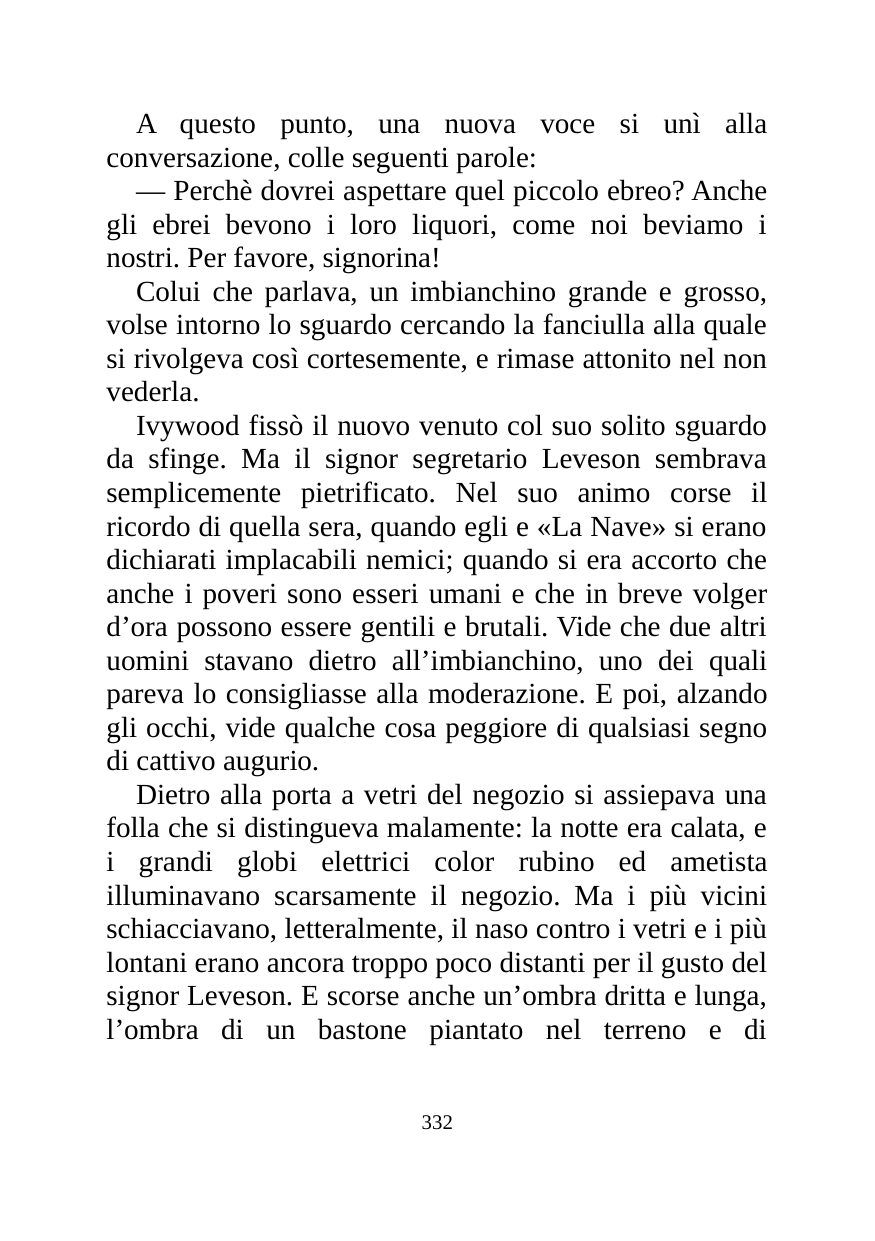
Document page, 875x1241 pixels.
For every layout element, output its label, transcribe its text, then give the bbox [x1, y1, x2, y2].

text — Perchè dovrei aspettare quel piccolo ebreo? Anche gli ebrei bevono i loro liquori, come noi beviamo i nostri. Per favore, signorina! [106, 173, 768, 274]
text Dietro alla porta a vetri del negozio si assiepava una folla che si distingueva malamente: la notte era calata, e i grandi globi elettrici color rubino ed ametista illuminavano scarsamente il negozio. Ma i più vicini schiacciavano, letteralmente, il naso contro i vetri e i più lontani erano ancora troppo poco distanti per il gusto del signor Leveson. E scorse anche un’ombra dritta e lunga, l’ombra di un bastone piantato nel terreno e di [106, 777, 768, 1045]
text Colui che parlava, un imbianchino grande e grosso, volse intorno lo sguardo cercando la fanciulla alla quale si rivolgeva così cortesemente, e rimase attonito nel non vederla. [106, 274, 768, 408]
text Ivywood fissò il nuovo venuto col suo solito sguardo da sfinge. Ma il signor segretario Leveson sembrava semplicemente pietrificato. Nel suo animo corse il ricordo di quella sera, quando egli e «La Nave» si erano dichiarati implacabili nemici; quando si era accorto che anche i poveri sono esseri umani e che in breve volger d’ora possono essere gentili e brutali. Vide che due altri uomini stavano dietro all’imbianchino, uno dei quali pareva lo consigliasse alla moderazione. E poi, alzando gli occhi, vide qualche cosa peggiore di qualsiasi segno di cattivo augurio. [106, 408, 768, 777]
text A questo punto, una nuova voce si unì alla conversazione, colle seguenti parole: [106, 106, 768, 173]
